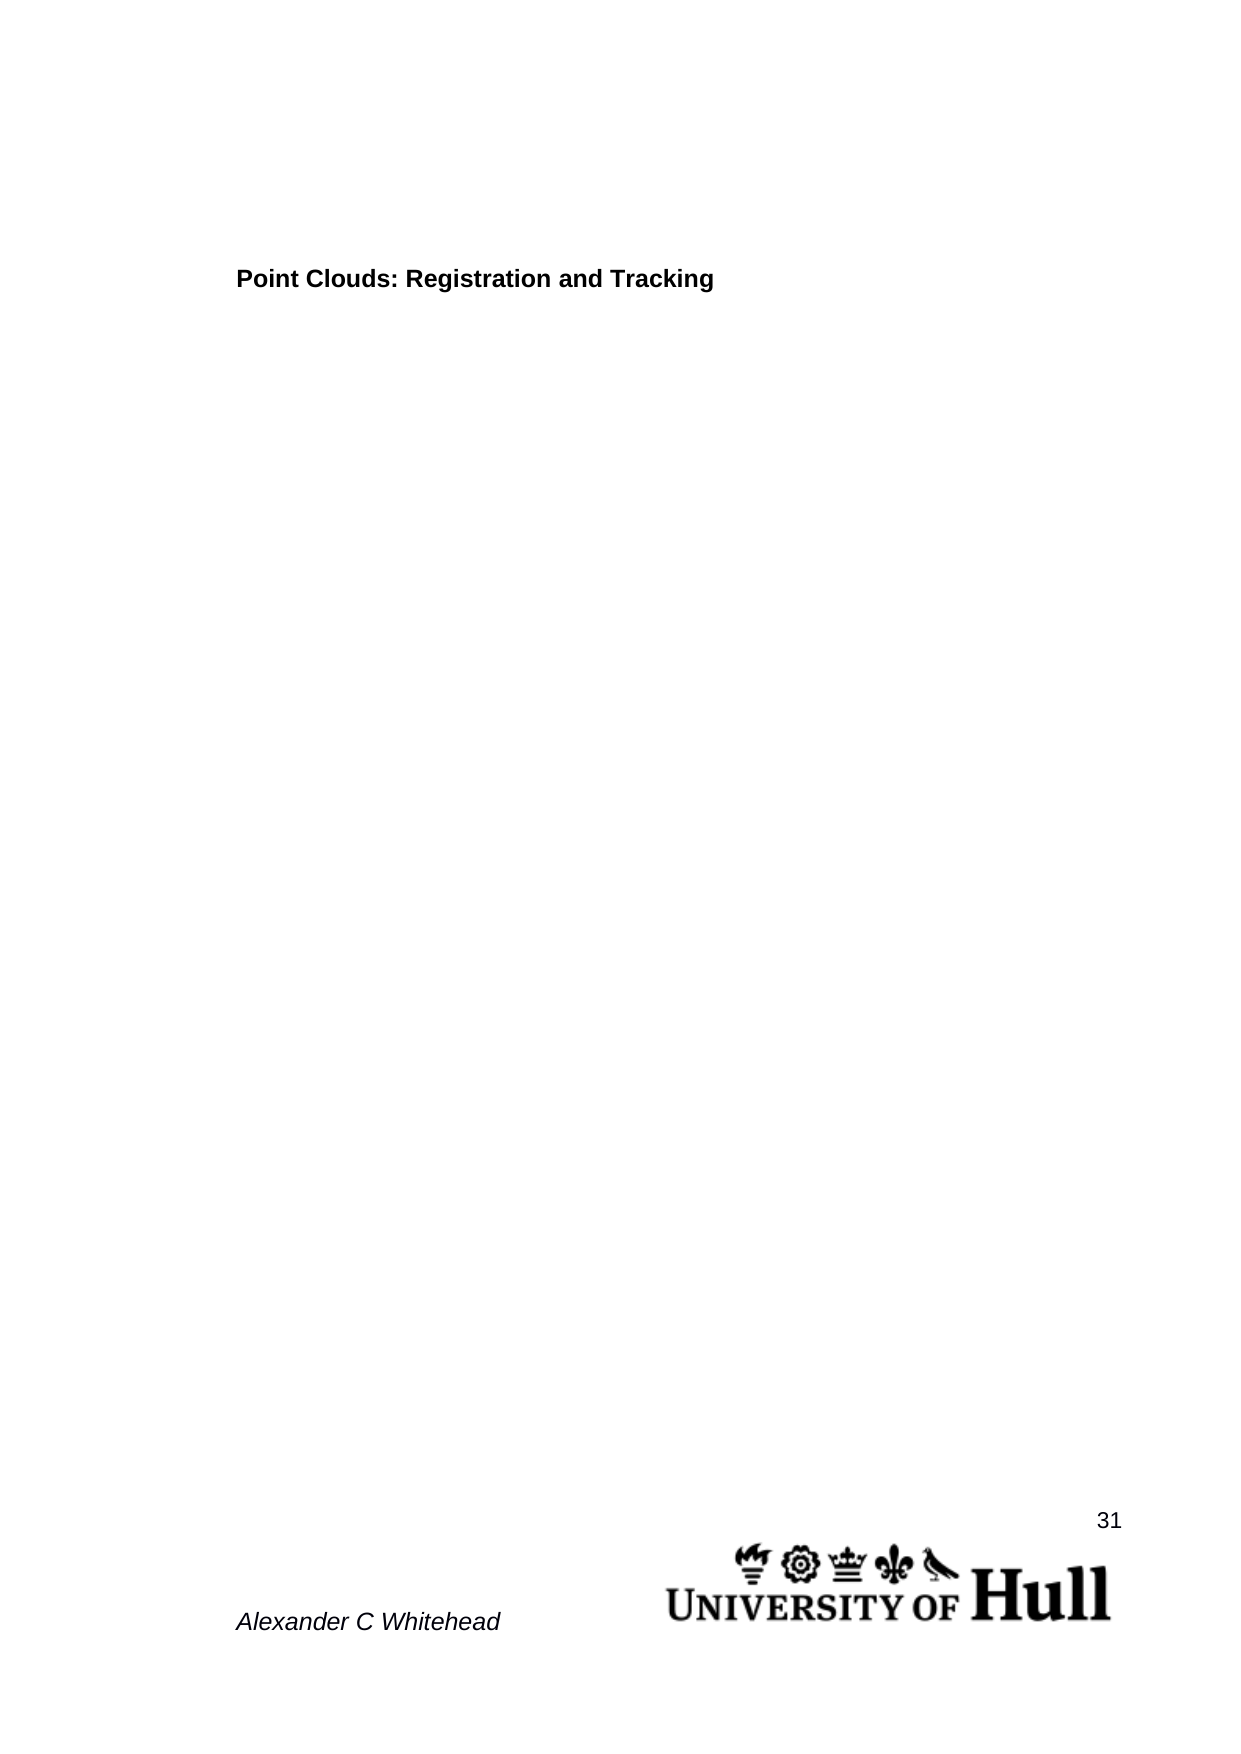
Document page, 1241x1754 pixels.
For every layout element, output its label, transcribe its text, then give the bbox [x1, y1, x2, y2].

picture [659, 1533, 1119, 1631]
subtitle Point Clouds: Registration and Tracking [236, 264, 1122, 293]
